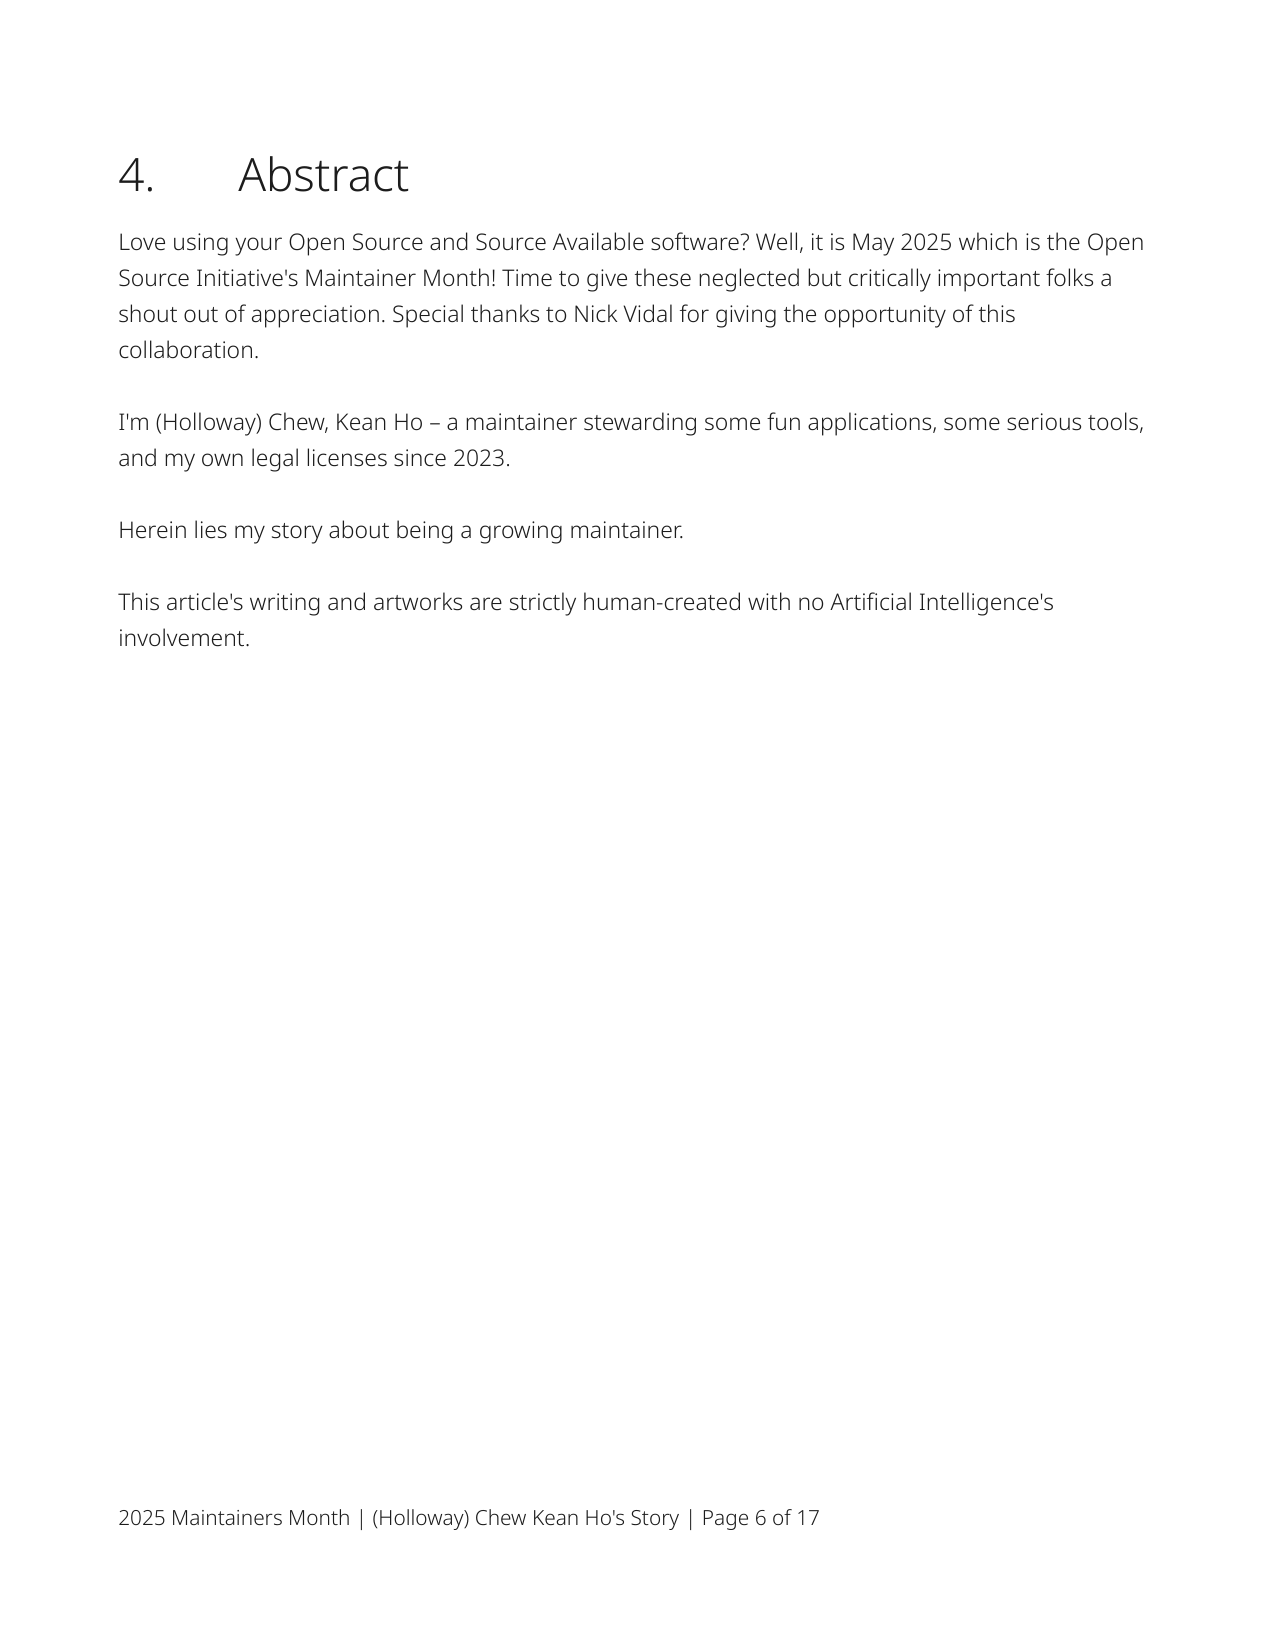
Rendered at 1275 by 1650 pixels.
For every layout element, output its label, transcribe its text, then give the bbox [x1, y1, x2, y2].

subtitle Abstract [118, 143, 1157, 205]
text Love using your Open Source and Source Available software? Well, it is May 2025 which is the Open Source Initiative's Maintainer Month! Time to give these neglected but critically important folks a shout out of appreciation. Special thanks to Nick Vidal for giving the opportunity of this collaboration. [118, 226, 1157, 365]
text I'm (Holloway) Chew, Kean Ho – a maintainer stewarding some fun applications, some serious tools, and my own legal licenses since 2023. [118, 406, 1157, 473]
text Herein lies my story about being a growing maintainer. [118, 514, 1157, 545]
text This article's writing and artworks are strictly human-created with no Artificial Intelligence's involvement. [118, 586, 1157, 653]
